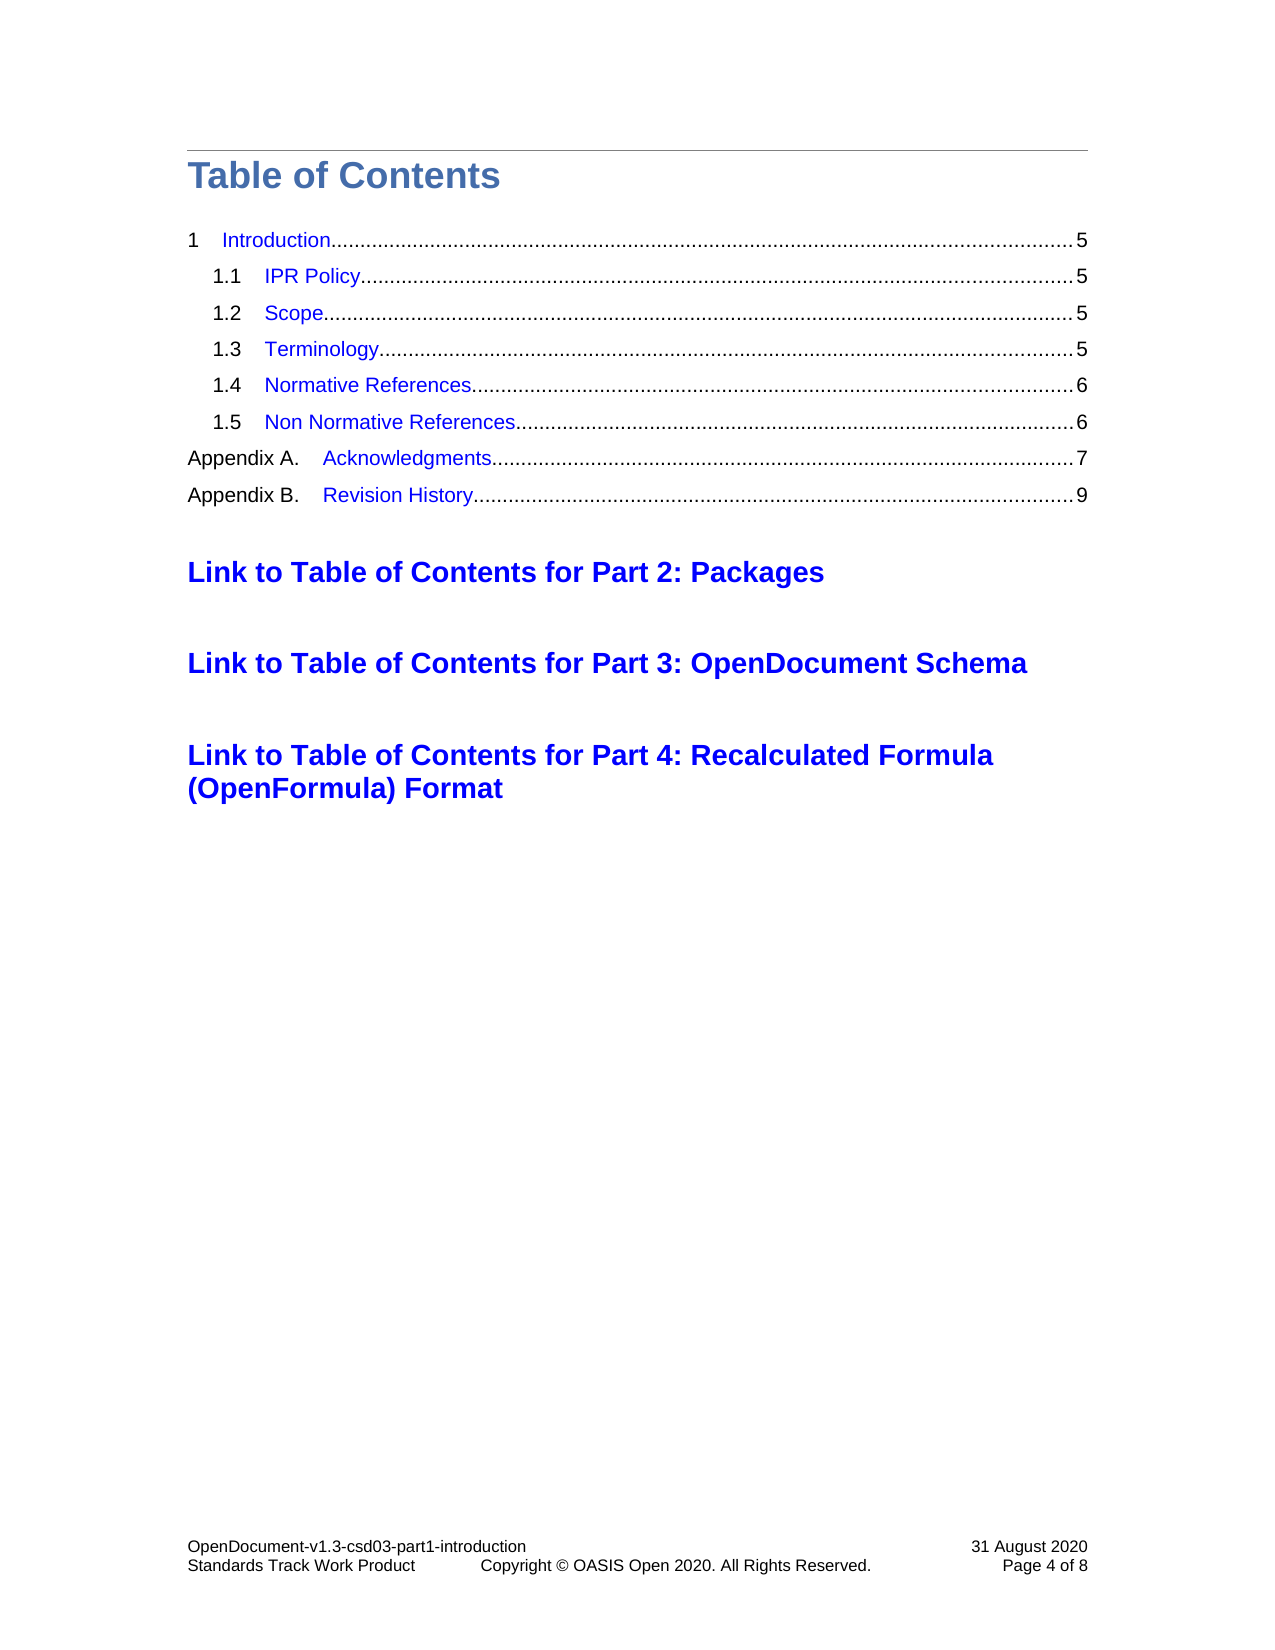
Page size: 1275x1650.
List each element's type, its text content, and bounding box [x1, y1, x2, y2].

text 1.5 Non Normative References 6 [212, 410, 1088, 434]
text 1.4 Normative References 6 [212, 373, 1088, 397]
text Appendix A. Acknowledgments 7 [187, 446, 1088, 470]
text 1.2 Scope 5 [212, 300, 1088, 324]
text Appendix B. Revision History 9 [187, 483, 1088, 507]
text Link to Table of Contents for Part 3: OpenDocument Schema [187, 646, 1088, 680]
text 1.3 Terminology 5 [212, 337, 1088, 361]
text Link to Table of Contents for Part 4: Recalculated Formula (OpenFormula) Format [187, 737, 1088, 804]
text 1 Introduction 5 [187, 227, 1088, 251]
text Table of Contents [187, 151, 1088, 196]
text 1.1 IPR Policy 5 [212, 264, 1088, 288]
text Link to Table of Contents for Part 2: Packages [187, 555, 1088, 588]
